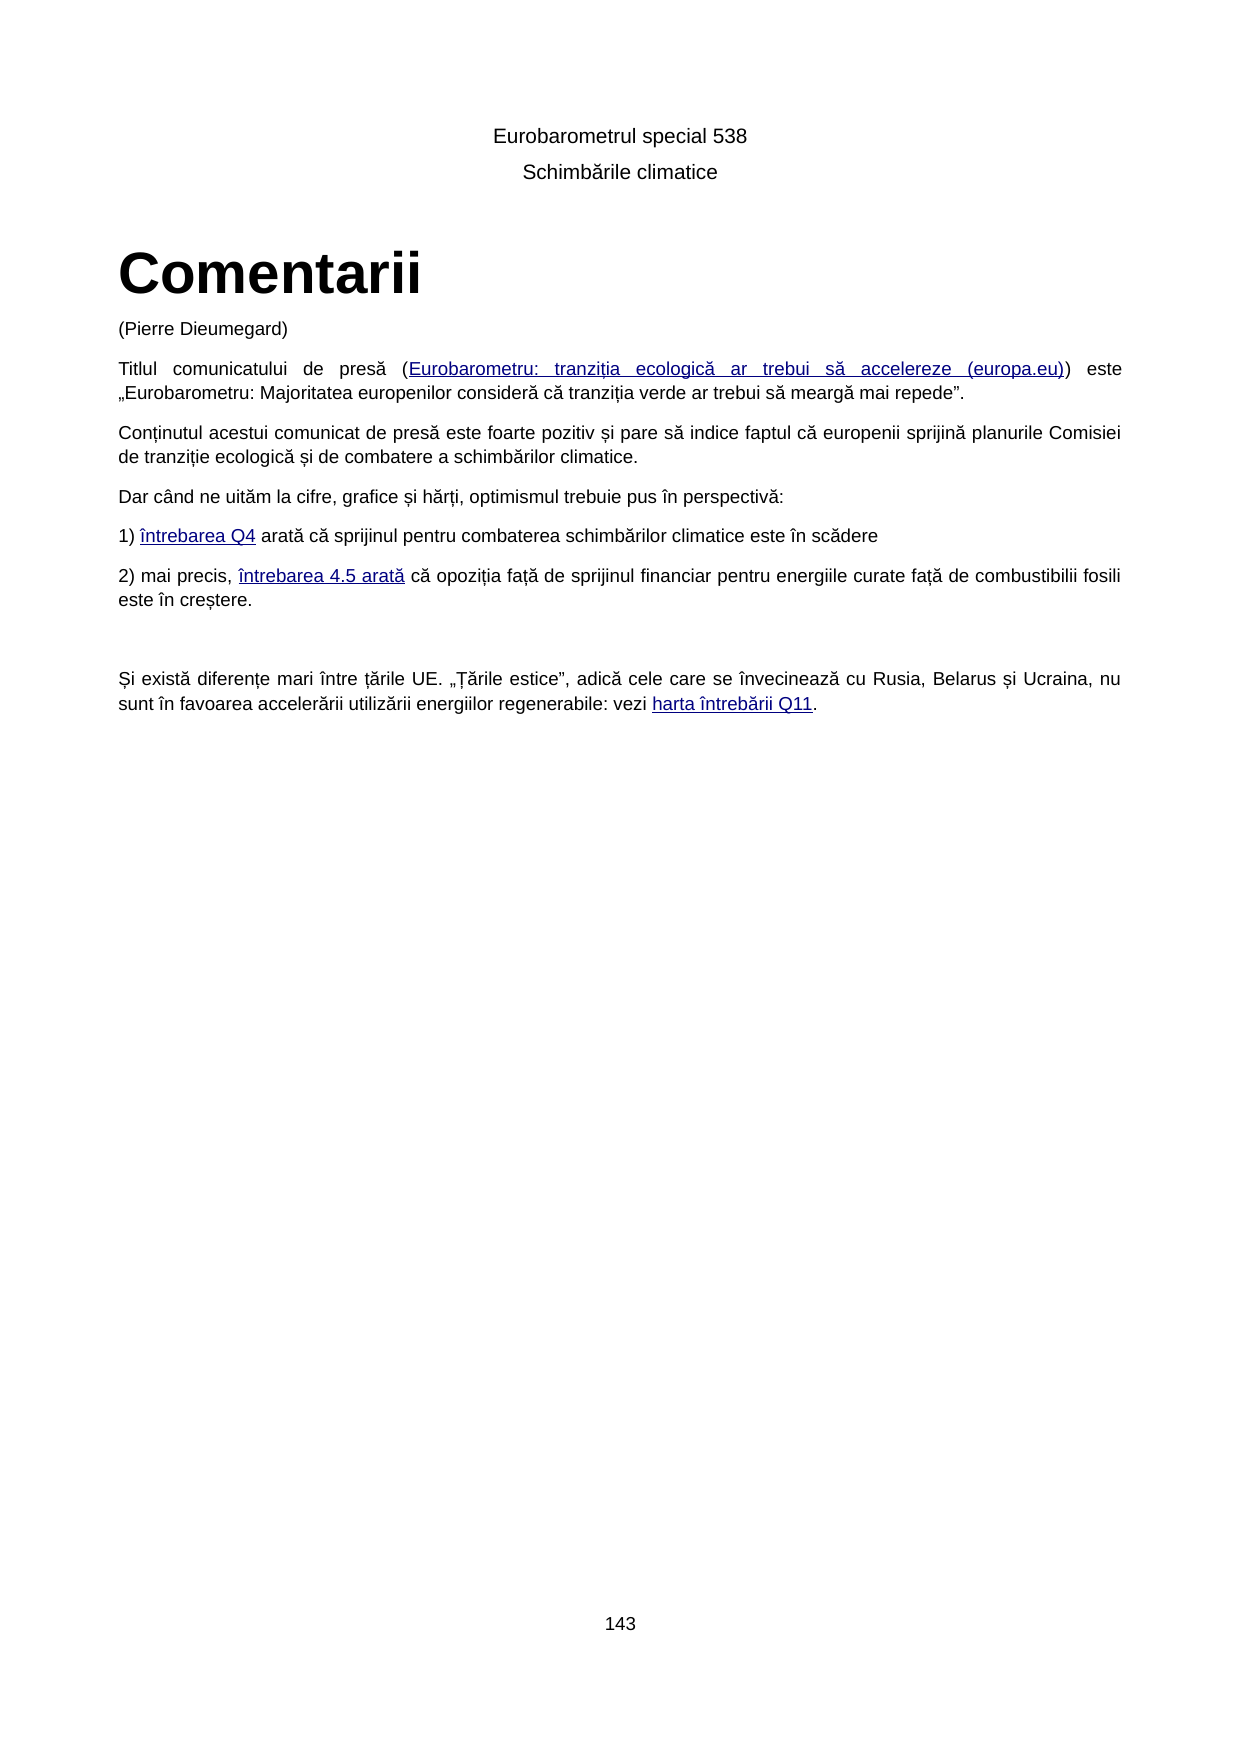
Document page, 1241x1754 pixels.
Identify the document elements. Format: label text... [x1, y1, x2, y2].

text 1) întrebarea Q4 arată că sprijinul pentru combaterea schimbărilor climatice este în scădere [118, 525, 1122, 547]
text Conținutul acestui comunicat de presă este foarte pozitiv și pare să indice faptul că europenii sprijină planurile Comisiei de tranziție ecologică și de combatere a schimbărilor climatice. [118, 421, 1122, 468]
subtitle Comentarii [118, 238, 1122, 305]
text (Pierre Dieumegard) [118, 318, 1122, 339]
text Și există diferențe mari între țările UE. „Țările estice”, adică cele care se învecinează cu Rusia, Belarus și Ucraina, nu sunt în favoarea accelerării utilizării energiilor regenerabile: vezi harta întrebării Q11. [118, 668, 1122, 714]
text Dar când ne uităm la cifre, grafice și hărți, optimismul trebuie pus în perspectivă: [118, 486, 1122, 507]
text Titlul comunicatului de presă (Eurobarometru: tranziția ecologică ar trebui să accelereze (europa.eu)) este „Eurobarometru: Majoritatea europenilor consideră că tranziția verde ar trebui să meargă mai repede”. [118, 357, 1122, 404]
text 2) mai precis, întrebarea 4.5 arată că opoziția față de sprijinul financiar pentru energiile curate față de combustibilii fosili este în creștere. [118, 564, 1122, 611]
